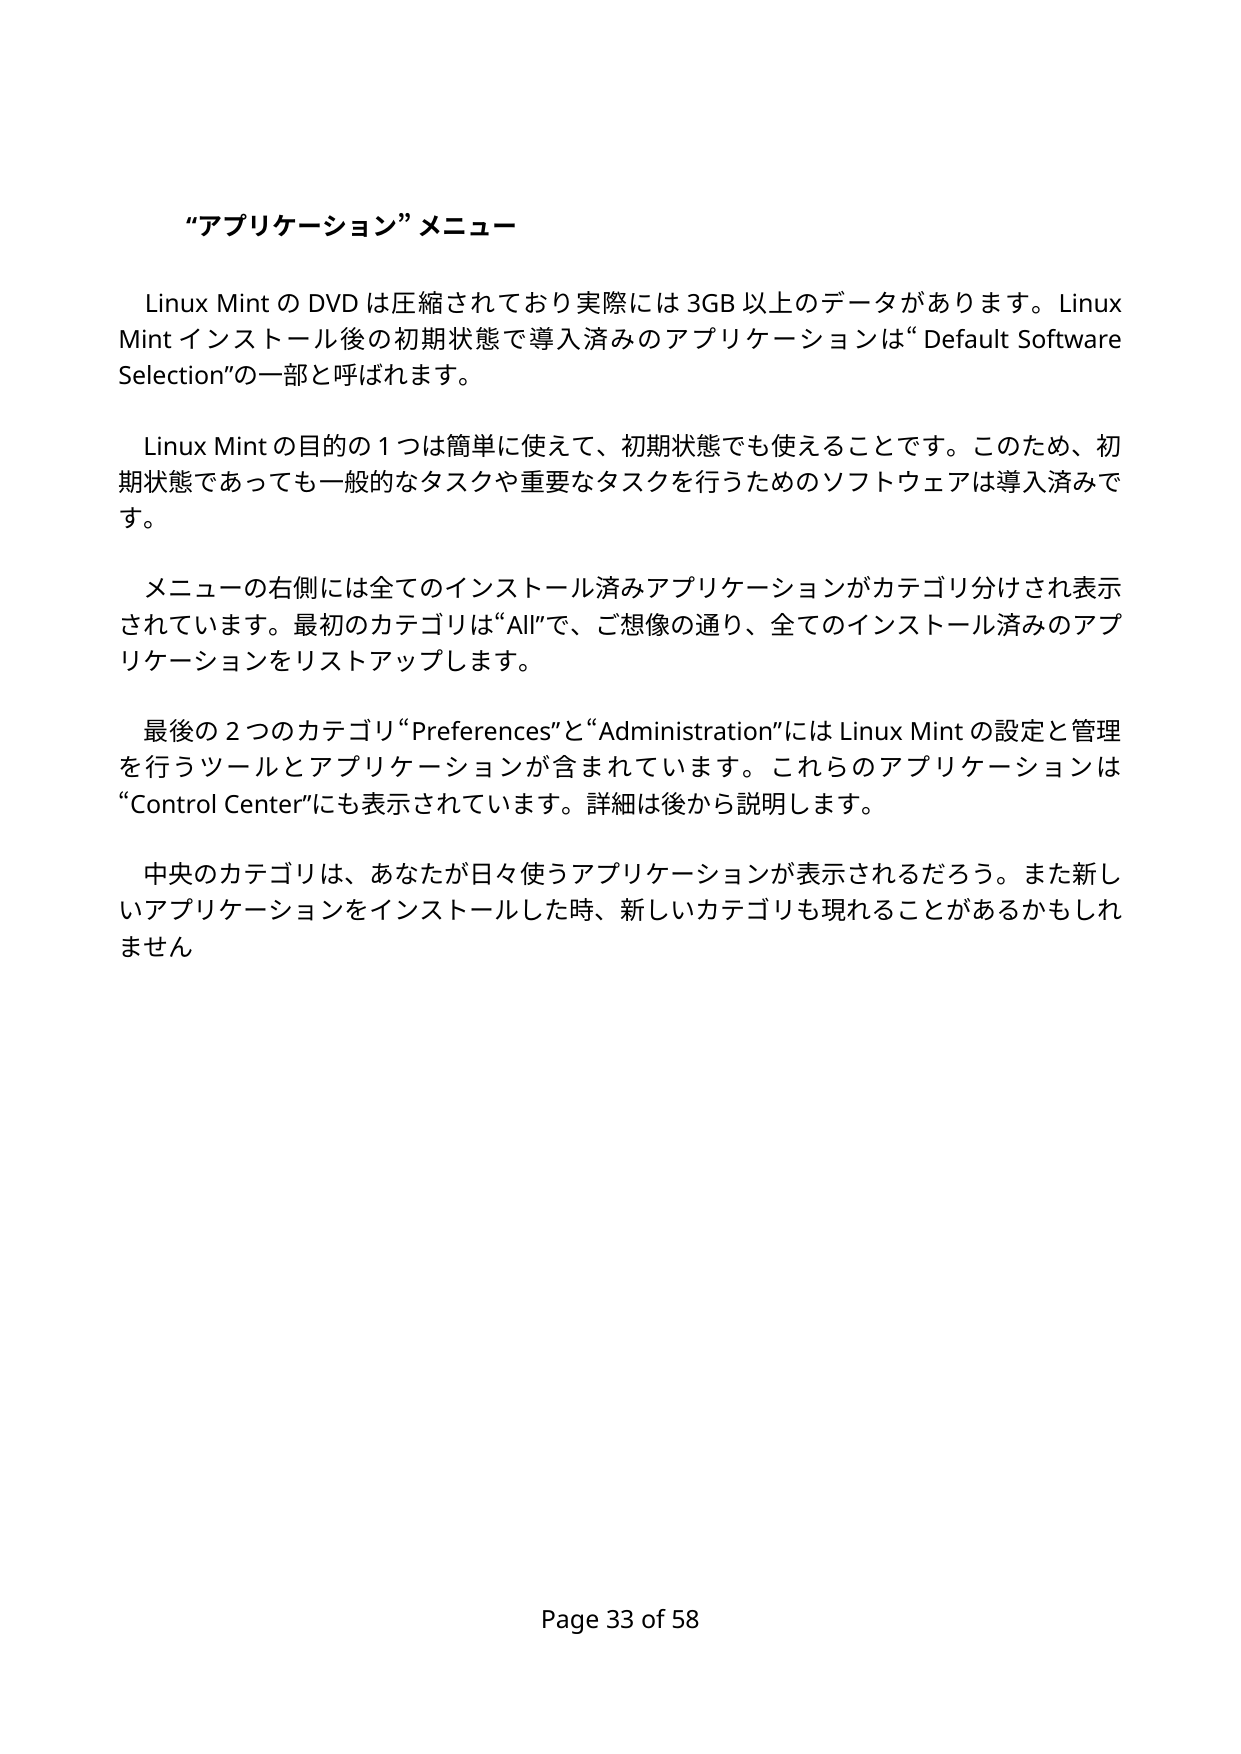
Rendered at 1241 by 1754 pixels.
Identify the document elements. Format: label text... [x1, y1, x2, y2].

text Linux Mintの目的の1つは簡単に使えて、初期状態でも使えることです。このため、初期状態であっても一般的なタスクや重要なタスクを行うためのソフトウェアは導入済みです。 [118, 426, 1122, 535]
text Linux MintのDVDは圧縮されており実際には3GB以上のデータがあります。Linux Mintインストール後の初期状態で導入済みのアプリケーションは“Default Software Selection”の一部と呼ばれます。 [118, 283, 1122, 392]
text メニューの右側には全てのインストール済みアプリケーションがカテゴリ分けされ表示されています。最初のカテゴリは“All”で、ご想像の通り、全てのインストール済みのアプリケーションをリストアップします。 [118, 569, 1122, 678]
subtitle “アプリケーション” メニュー [118, 207, 1122, 243]
text 最後の2つのカテゴリ“Preferences”と“Administration”にはLinux Mintの設定と管理を行うツールとアプリケーションが含まれています。これらのアプリケーションは“Control Center”にも表示されています。詳細は後から説明します。 [118, 712, 1122, 820]
